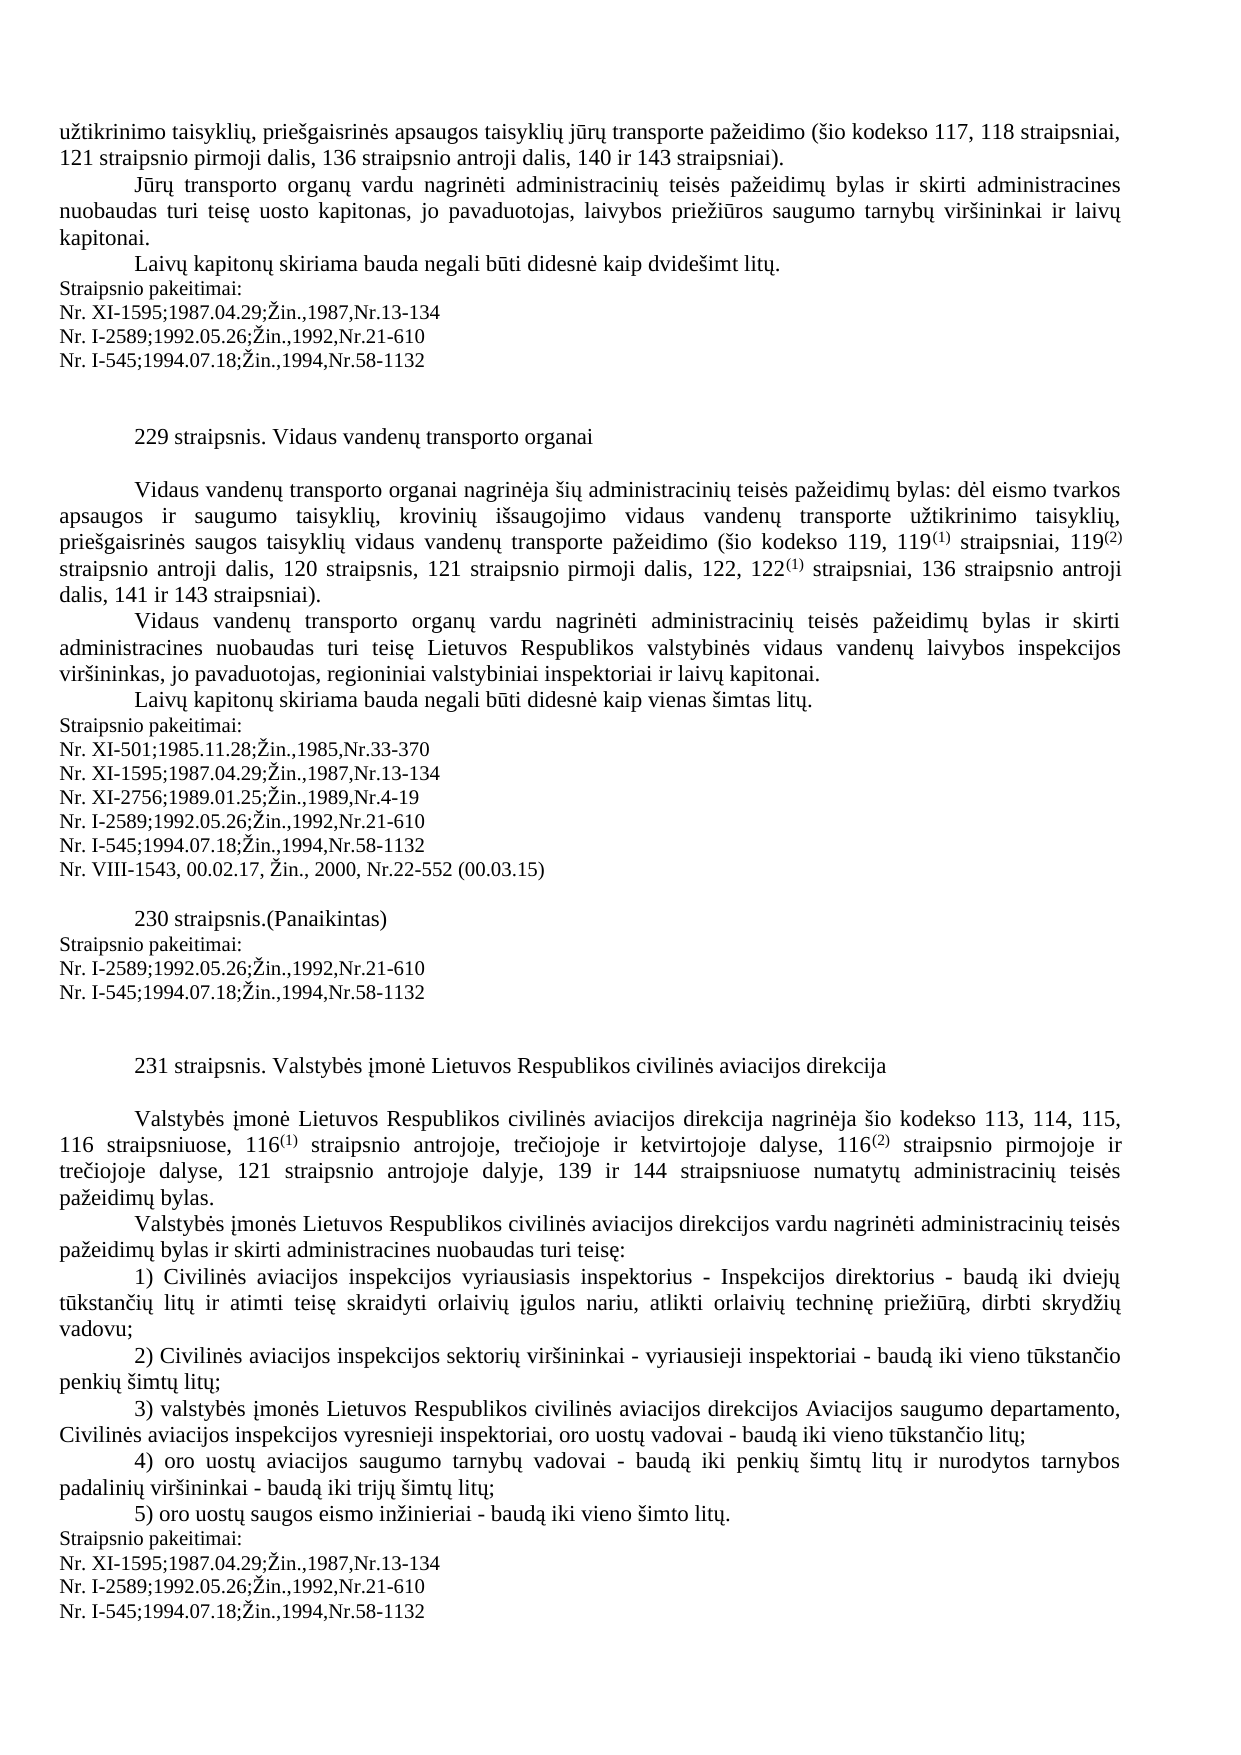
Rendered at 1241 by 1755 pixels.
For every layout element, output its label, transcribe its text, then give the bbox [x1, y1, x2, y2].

text 231 straipsnis. Valstybės įmonė Lietuvos Respublikos civilinės aviacijos direkcija [134, 1052, 1122, 1078]
text 5) oro uostų saugos eismo inžinieriai - baudą iki vieno šimto litų. [59, 1500, 1122, 1526]
text 1) Civilinės aviacijos inspekcijos vyriausiasis inspektorius - Inspekcijos direktorius - baudą iki dviejų tūkstančių litų ir atimti teisę skraidyti orlaivių įgulos nariu, atlikti orlaivių techninę priežiūrą, dirbti skrydžių vadovu; [59, 1263, 1122, 1342]
text Nr. I-2589;1992.05.26;Žin.,1992,Nr.21-610 [59, 324, 1122, 348]
text Nr. I-545;1994.07.18;Žin.,1994,Nr.58-1132 [59, 980, 1122, 1004]
text Nr. I-2589;1992.05.26;Žin.,1992,Nr.21-610 [59, 809, 1122, 833]
text Straipsnio pakeitimai: [59, 713, 1122, 737]
text užtikrinimo taisyklių, priešgaisrinės apsaugos taisyklių jūrų transporte pažeidimo (šio kodekso 117, 118 straipsniai, 121 straipsnio pirmoji dalis, 136 straipsnio antroji dalis, 140 ir 143 straipsniai). [59, 118, 1122, 171]
text 3) valstybės įmonės Lietuvos Respublikos civilinės aviacijos direkcijos Aviacijos saugumo departamento, Civilinės aviacijos inspekcijos vyresnieji inspektoriai, oro uostų vadovai - baudą iki vieno tūkstančio litų; [59, 1394, 1122, 1447]
text Nr. I-545;1994.07.18;Žin.,1994,Nr.58-1132 [59, 833, 1122, 857]
text Nr. VIII-1543, 00.02.17, Žin., 2000, Nr.22-552 (00.03.15) [59, 857, 1122, 881]
text Nr. I-2589;1992.05.26;Žin.,1992,Nr.21-610 [59, 1574, 1122, 1598]
text 230 straipsnis.(Panaikintas) [59, 905, 1122, 932]
text Valstybės įmonė Lietuvos Respublikos civilinės aviacijos direkcija nagrinėja šio kodekso 113, 114, 115, 116 straipsniuose, 116(1) straipsnio antrojoje, trečiojoje ir ketvirtojoje dalyse, 116(2) straipsnio pirmojoje ir trečiojoje dalyse, 121 straipsnio antrojoje dalyje, 139 ir 144 straipsniuose numatytų administracinių teisės pažeidimų bylas. [59, 1105, 1122, 1210]
text Nr. I-545;1994.07.18;Žin.,1994,Nr.58-1132 [59, 1598, 1122, 1623]
text 2) Civilinės aviacijos inspekcijos sektorių viršininkai - vyriausieji inspektoriai - baudą iki vieno tūkstančio penkių šimtų litų; [59, 1342, 1122, 1394]
text Nr. XI-2756;1989.01.25;Žin.,1989,Nr.4-19 [59, 785, 1122, 809]
text Laivų kapitonų skiriama bauda negali būti didesnė kaip dvidešimt litų. [59, 250, 1122, 276]
text Jūrų transporto organų vardu nagrinėti administracinių teisės pažeidimų bylas ir skirti administracines nuobaudas turi teisę uosto kapitonas, jo pavaduotojas, laivybos priežiūros saugumo tarnybų viršininkai ir laivų kapitonai. [59, 171, 1122, 250]
text Nr. XI-1595;1987.04.29;Žin.,1987,Nr.13-134 [59, 300, 1122, 324]
text 4) oro uostų aviacijos saugumo tarnybų vadovai - baudą iki penkių šimtų litų ir nurodytos tarnybos padalinių viršininkai - baudą iki trijų šimtų litų; [59, 1447, 1122, 1500]
text Nr. I-545;1994.07.18;Žin.,1994,Nr.58-1132 [59, 348, 1122, 372]
text Straipsnio pakeitimai: [59, 932, 1122, 956]
text Laivų kapitonų skiriama bauda negali būti didesnė kaip vienas šimtas litų. [59, 686, 1122, 713]
text 229 straipsnis. Vidaus vandenų transporto organai [59, 423, 1122, 449]
text Nr. I-2589;1992.05.26;Žin.,1992,Nr.21-610 [59, 956, 1122, 980]
text Nr. XI-1595;1987.04.29;Žin.,1987,Nr.13-134 [59, 1550, 1122, 1574]
text Valstybės įmonės Lietuvos Respublikos civilinės aviacijos direkcijos vardu nagrinėti administracinių teisės pažeidimų bylas ir skirti administracines nuobaudas turi teisę: [59, 1210, 1122, 1263]
text Straipsnio pakeitimai: [59, 1526, 1122, 1550]
text Vidaus vandenų transporto organai nagrinėja šių administracinių teisės pažeidimų bylas: dėl eismo tvarkos apsaugos ir saugumo taisyklių, krovinių išsaugojimo vidaus vandenų transporte užtikrinimo taisyklių, priešgaisrinės saugos taisyklių vidaus vandenų transporte pažeidimo (šio kodekso 119, 119(1) straipsniai, 119(2) straipsnio antroji dalis, 120 straipsnis, 121 straipsnio pirmoji dalis, 122, 122(1) straipsniai, 136 straipsnio antroji dalis, 141 ir 143 straipsniai). [59, 476, 1122, 607]
text Vidaus vandenų transporto organų vardu nagrinėti administracinių teisės pažeidimų bylas ir skirti administracines nuobaudas turi teisę Lietuvos Respublikos valstybinės vidaus vandenų laivybos inspekcijos viršininkas, jo pavaduotojas, regioniniai valstybiniai inspektoriai ir laivų kapitonai. [59, 607, 1122, 686]
text Nr. XI-1595;1987.04.29;Žin.,1987,Nr.13-134 [59, 761, 1122, 785]
text Straipsnio pakeitimai: [59, 276, 1122, 300]
text Nr. XI-501;1985.11.28;Žin.,1985,Nr.33-370 [59, 737, 1122, 761]
